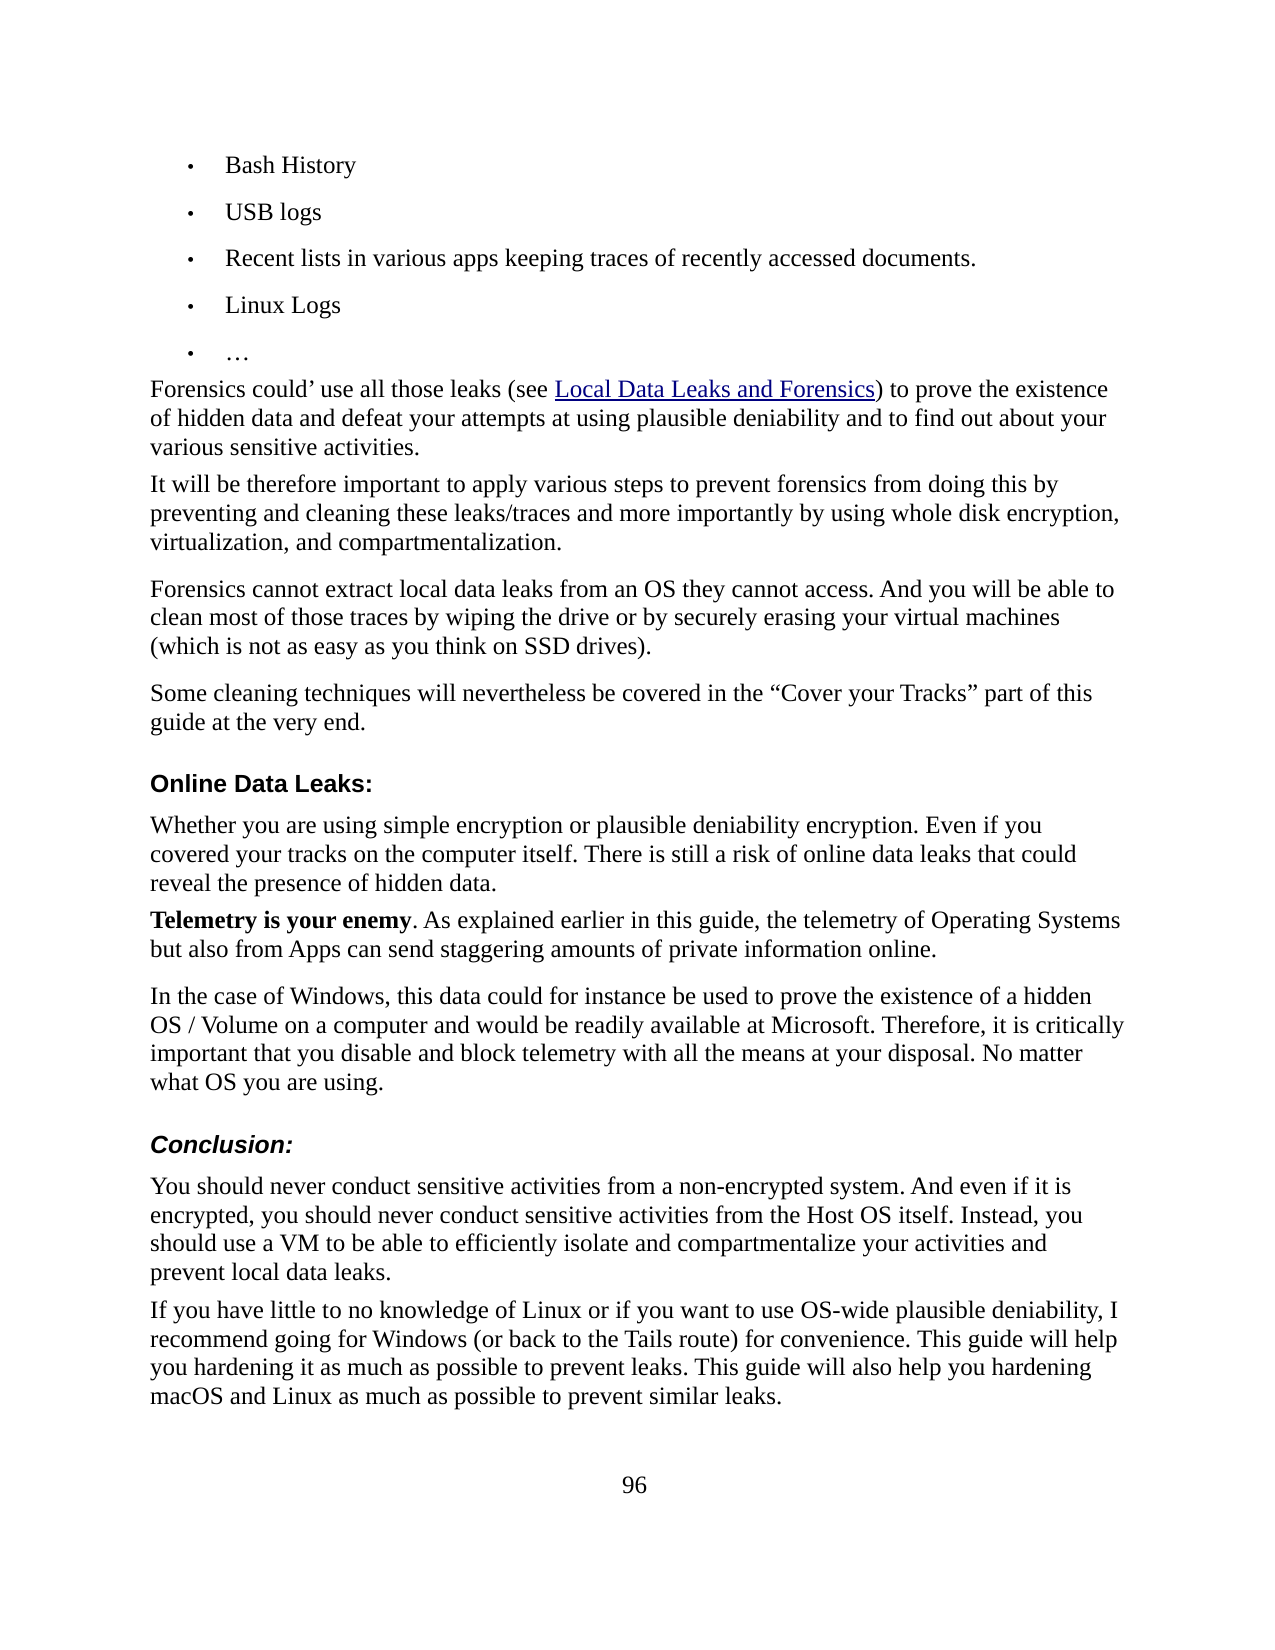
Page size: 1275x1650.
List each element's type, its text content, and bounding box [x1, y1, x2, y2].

list … [187, 337, 1125, 365]
subtitle Conclusion: [150, 1130, 1125, 1158]
text If you have little to no knowledge of Linux or if you want to use OS-wide plausible deniability, I recommend going for Windows (or back to the Tails route) for convenience. This guide will help you hardening it as much as possible to prevent leaks. This guide will also help you hardening macOS and Linux as much as possible to prevent similar leaks. [150, 1295, 1125, 1410]
text You should never conduct sensitive activities from a non-encrypted system. And even if it is encrypted, you should never conduct sensitive activities from the Host OS itself. Instead, you should use a VM to be able to efficiently isolate and compartmentalize your activities and prevent local data leaks. [150, 1171, 1125, 1286]
text Forensics could’ use all those leaks (see Local Data Leaks and Forensics) to prove the existence of hidden data and defeat your attempts at using plausible deniability and to find out about your various sensitive activities. [150, 374, 1125, 461]
list Linux Logs [187, 290, 1125, 319]
text Some cleaning techniques will nevertheless be covered in the “Cover your Tracks” part of this guide at the very end. [150, 678, 1125, 735]
list USB logs [187, 197, 1125, 225]
text Telemetry is your enemy. As explained earlier in this guide, the telemetry of Operating Systems but also from Apps can send staggering amounts of private information online. [150, 906, 1125, 963]
text Whether you are using simple encryption or plausible deniability encryption. Even if you covered your tracks on the computer itself. There is still a risk of online data leaks that could reveal the presence of hidden data. [150, 810, 1125, 897]
list Recent lists in various apps keeping traces of recently accessed documents. [187, 243, 1125, 272]
text Forensics cannot extract local data leaks from an OS they cannot access. And you will be able to clean most of those traces by wiping the drive or by securely erasing your virtual machines (which is not as easy as you think on SSD drives). [150, 574, 1125, 660]
text It will be therefore important to apply various steps to prevent forensics from doing this by preventing and cleaning these leaks/traces and more importantly by using whole disk encryption, virtualization, and compartmentalization. [150, 469, 1125, 556]
list Bash History [187, 150, 1125, 179]
subtitle Online Data Leaks: [150, 769, 1125, 798]
text In the case of Windows, this data could for instance be used to prove the existence of a hidden OS / Volume on a computer and would be readily available at Microsoft. Therefore, it is critically important that you disable and block telemetry with all the means at your disposal. No matter what OS you are using. [150, 981, 1125, 1096]
